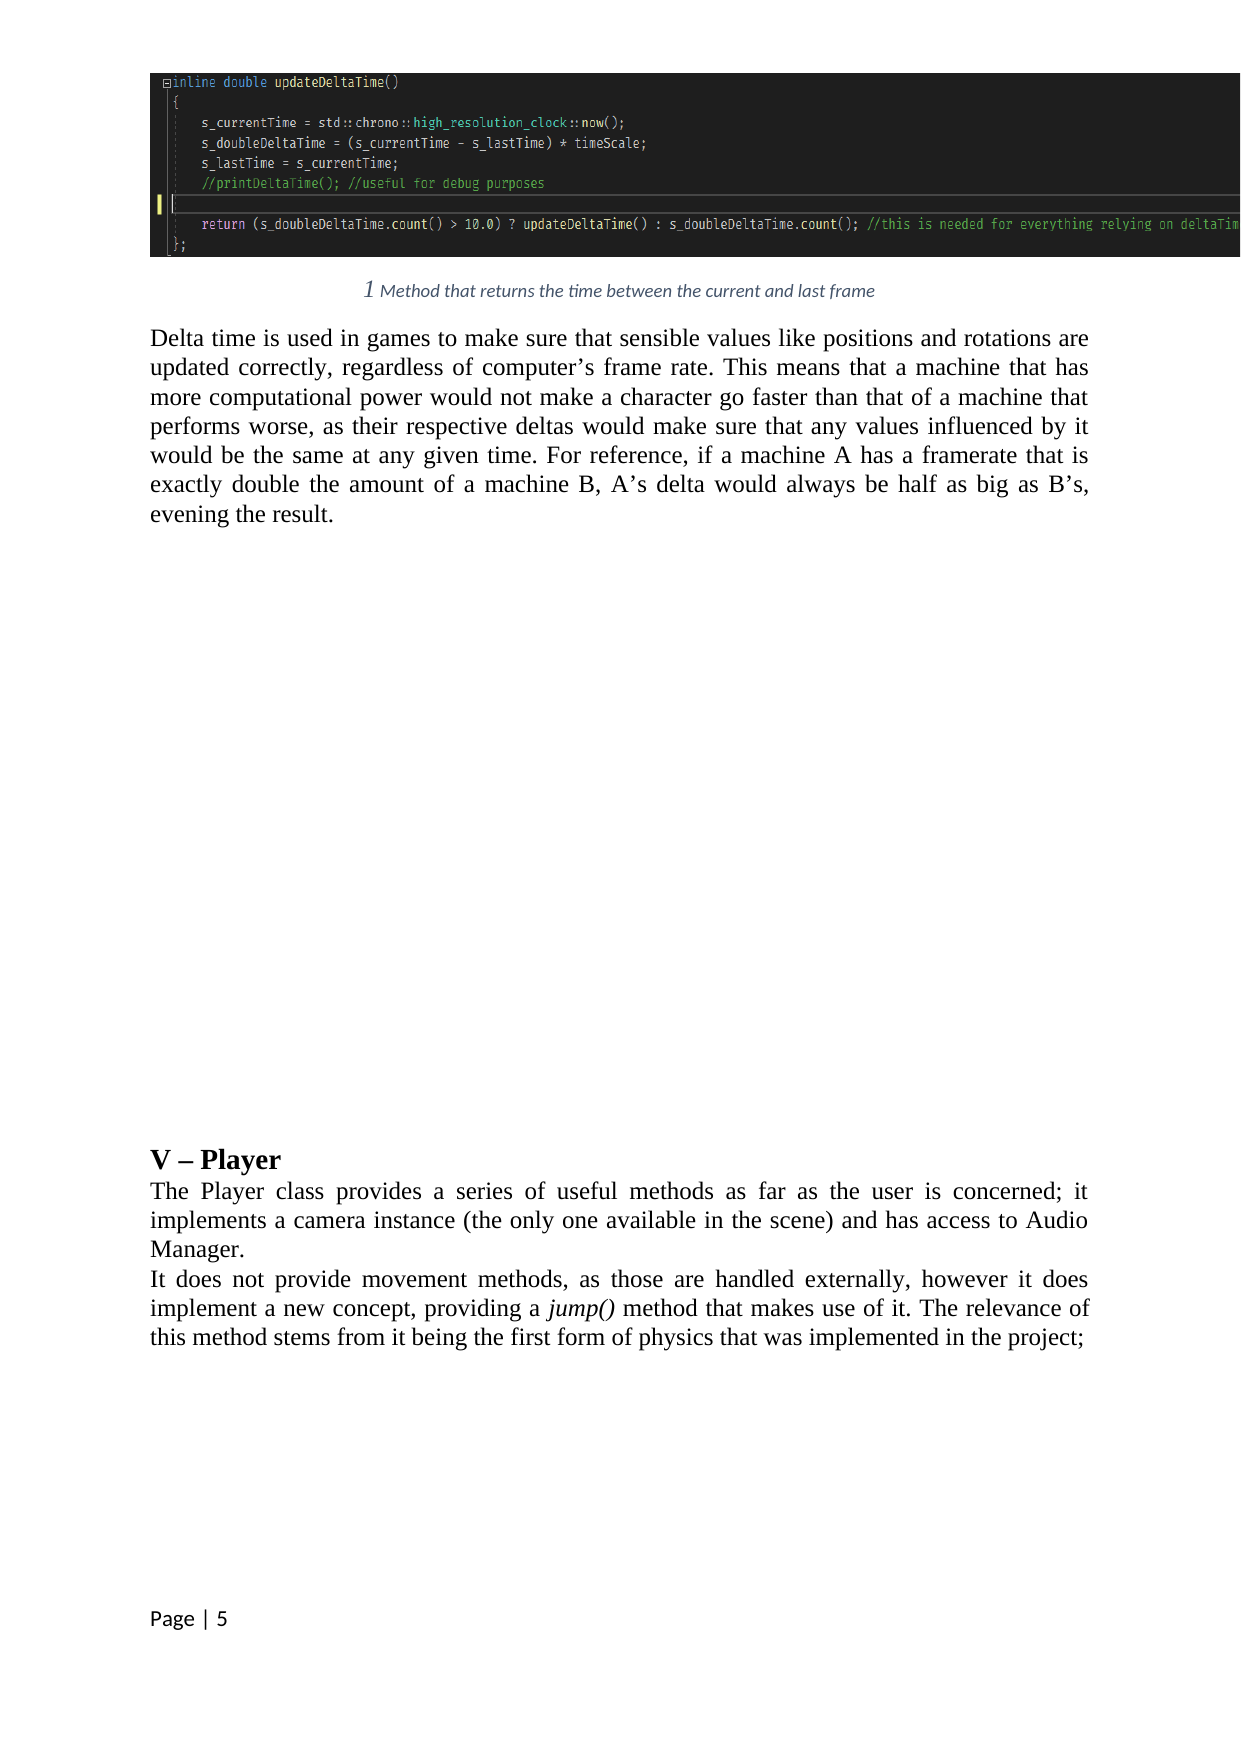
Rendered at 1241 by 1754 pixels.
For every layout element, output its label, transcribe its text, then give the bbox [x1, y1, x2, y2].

text Delta time is used in games to make sure that sensible values like positions and rotations are updated correctly, regardless of computer’s frame rate. This means that a machine that has more computational power would not make a character go faster than that of a machine that performs worse, as their respective deltas would make sure that any values influenced by it would be the same at any given time. For reference, if a machine A has a framerate that is exactly double the amount of a machine B, A’s delta would always be half as big as B’s, evening the result. [150, 323, 1090, 528]
text V – Player The Player class provides a series of useful methods as far as the user is concerned; it implements a camera instance (the only one available in the scene) and has access to Audio Manager. It does not provide movement methods, as those are handled externally, however it does implement a new concept, providing a jump() method that makes use of it. The relevance of this method stems from it being the first form of physics that was implemented in the project; [150, 1142, 1090, 1351]
text 1 Method that returns the time between the current and last frame [150, 274, 1090, 302]
